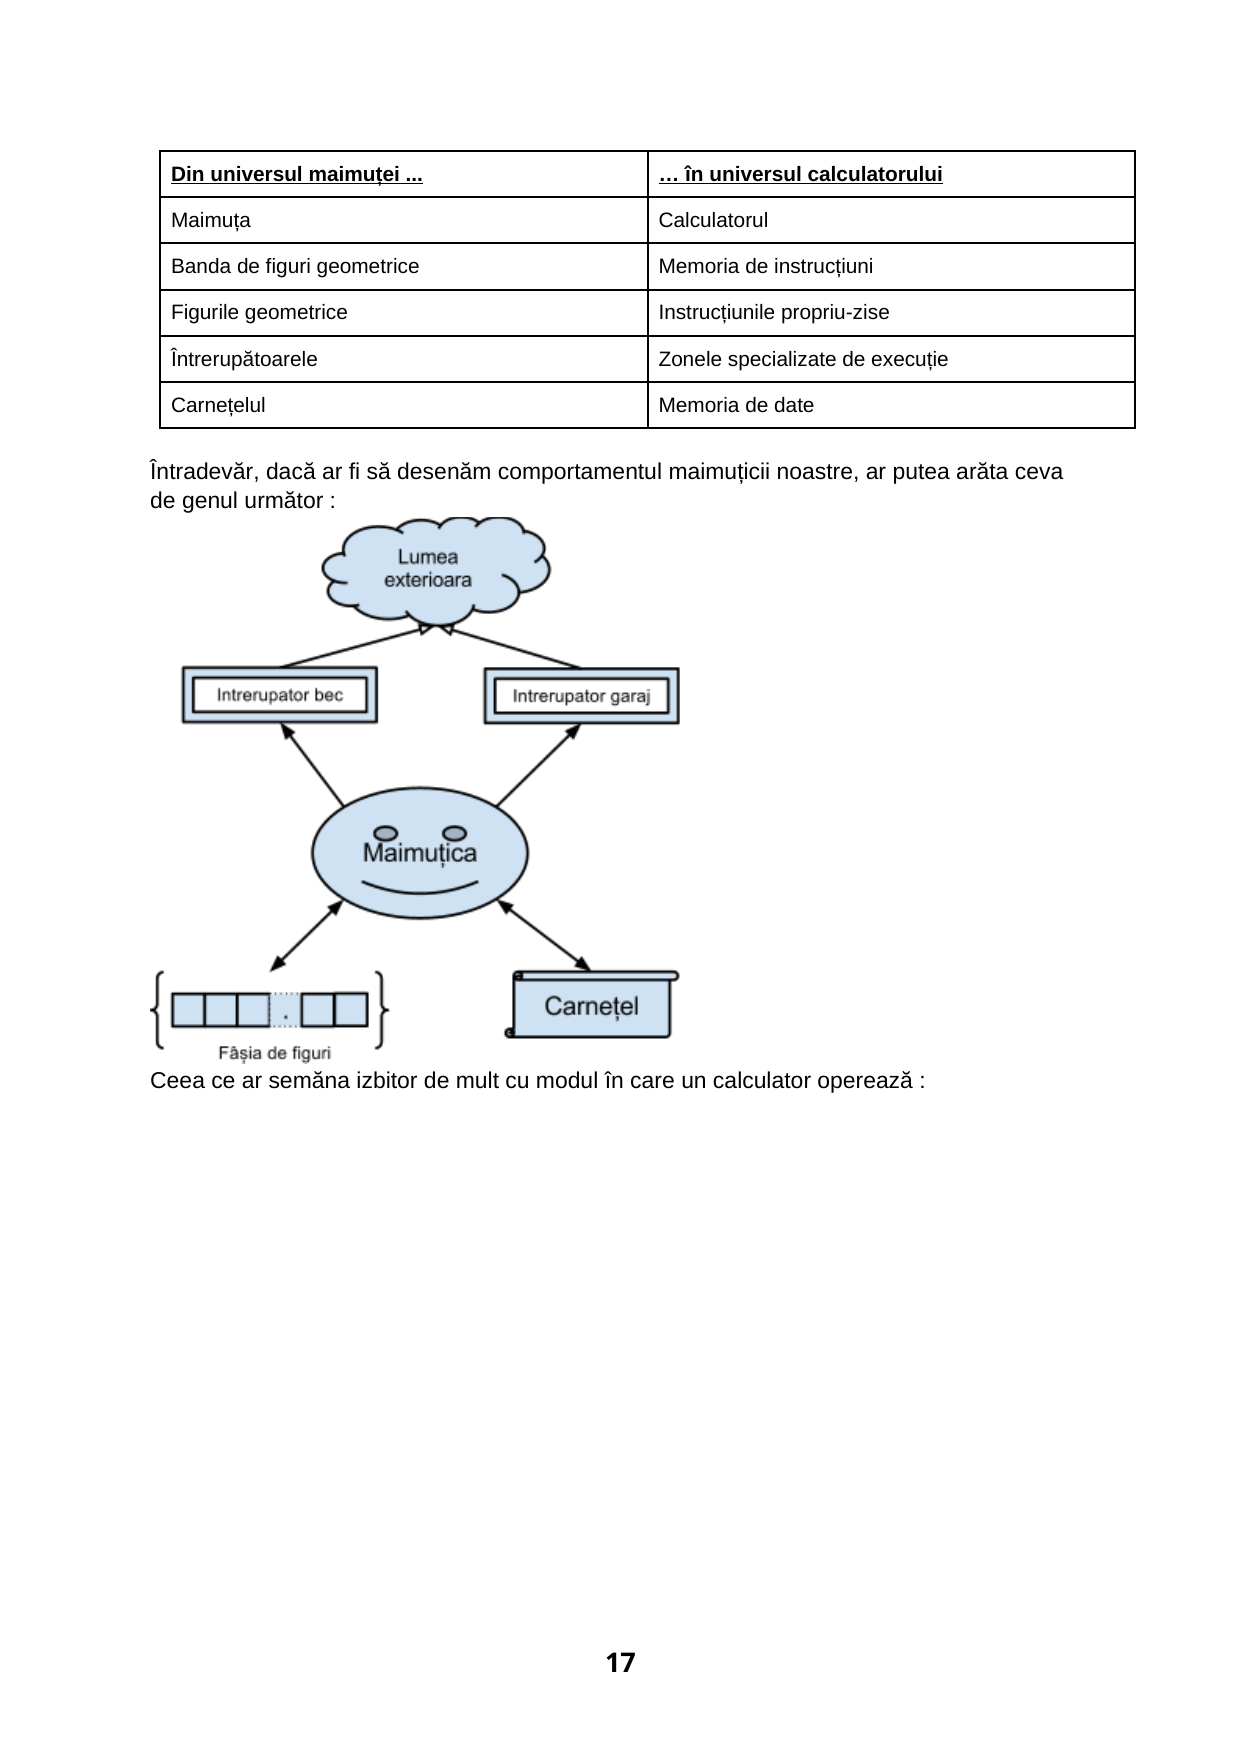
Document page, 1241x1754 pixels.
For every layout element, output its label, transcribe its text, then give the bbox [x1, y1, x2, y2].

table_cell Memoria de instrucțiuni [649, 244, 1134, 288]
table_cell Întrerupătoarele [161, 337, 647, 381]
table_cell Banda de figuri geometrice [161, 244, 647, 288]
text Ceea ce ar semăna izbitor de mult cu modul în care un calculator operează : [150, 1068, 1090, 1093]
text Întradevăr, dacă ar fi să desenăm comportamentul maimuțicii noastre, ar putea arăta ceva de genul următor : [150, 458, 1090, 513]
table_cell Carnețelul [161, 383, 647, 427]
picture [150, 517, 680, 1064]
table_cell Maimuța [161, 198, 647, 242]
table_cell Calculatorul [649, 198, 1134, 242]
table_cell Figurile geometrice [161, 291, 647, 334]
table_cell Zonele specializate de execuție [649, 337, 1134, 381]
table_cell Memoria de date [649, 383, 1134, 427]
table_cell Instrucțiunile propriu-zise [649, 291, 1134, 334]
table_header Din universul maimuței ... [161, 152, 647, 196]
table_header … în universul calculatorului [649, 152, 1134, 196]
